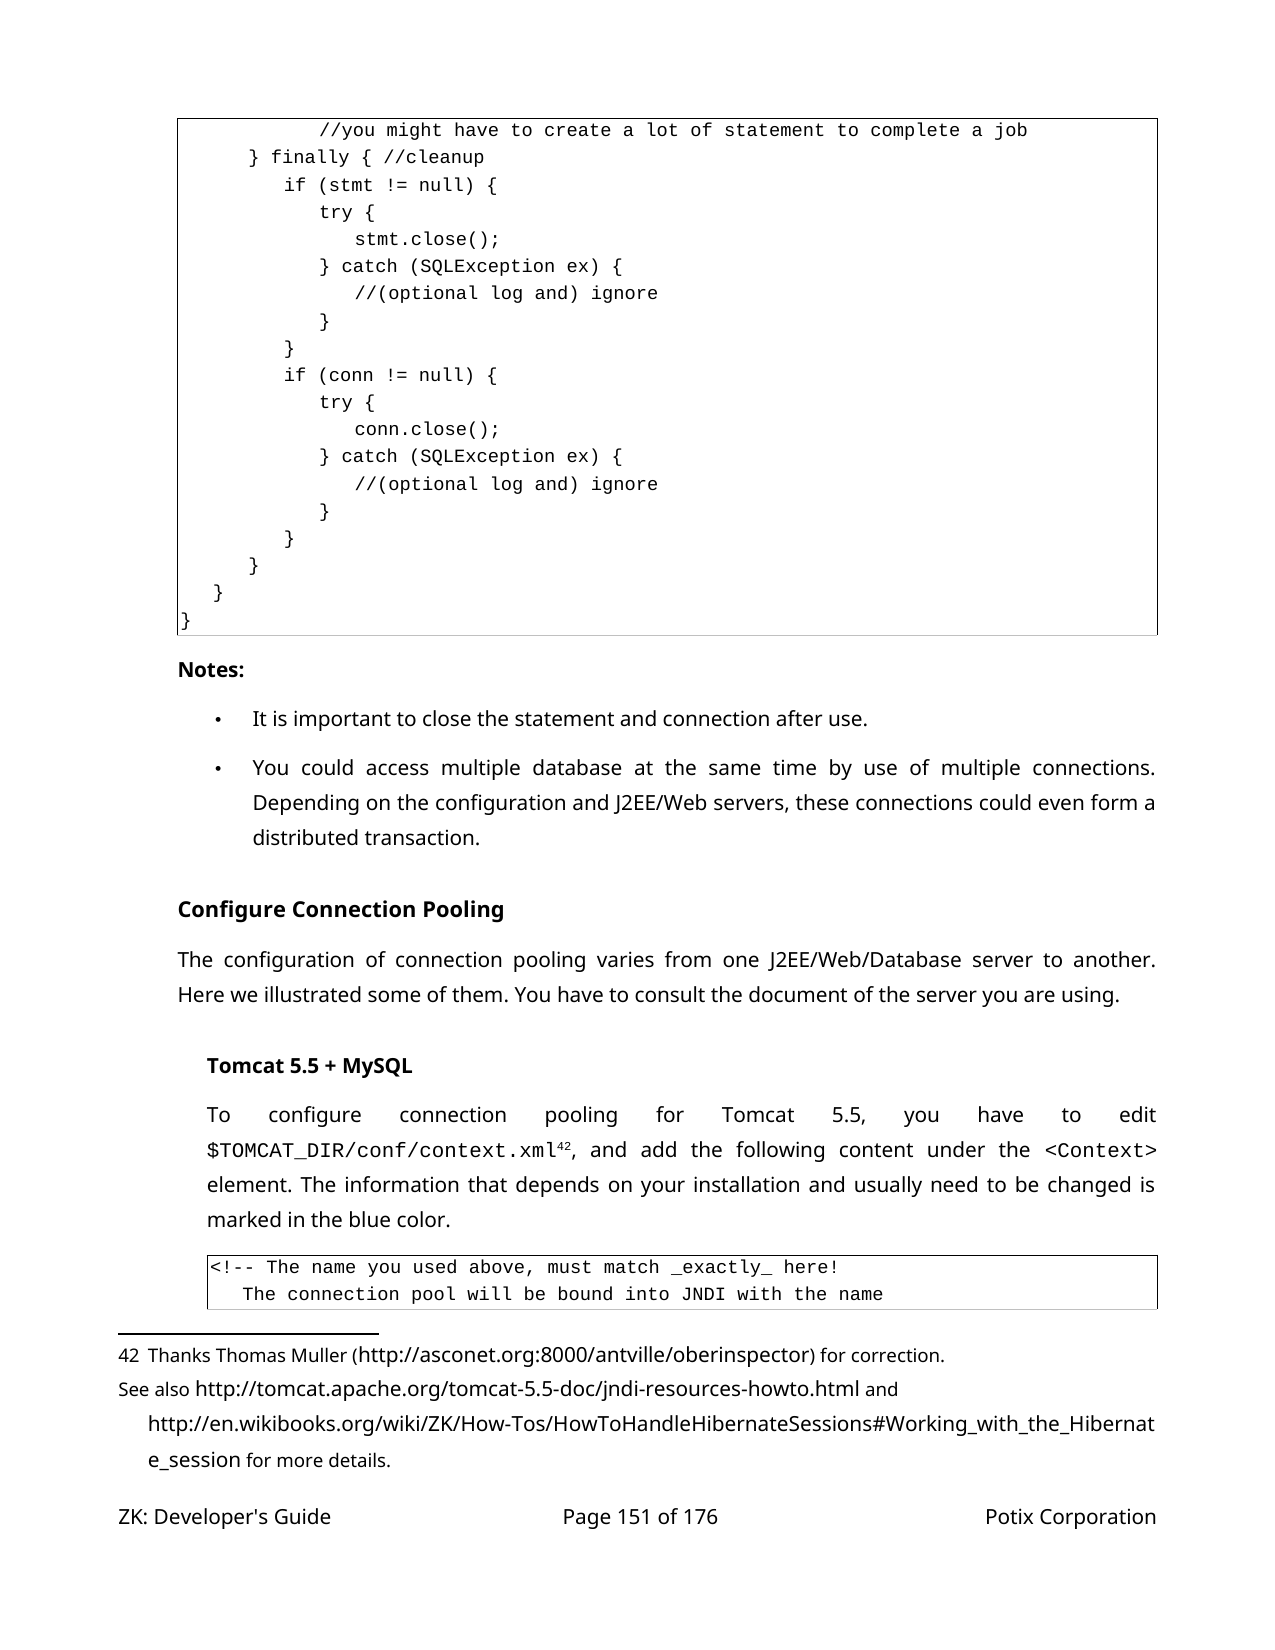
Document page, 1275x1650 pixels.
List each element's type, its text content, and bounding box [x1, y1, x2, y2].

text See also http://tomcat.apache.org/tomcat-5.5-doc/jndi-resources-howto.html and http://en.wikibooks.org/wiki/ZK/How-Tos/HowToHandleHibernateSessions#Working_with_the_Hibernate_session for more details. [118, 1374, 1157, 1473]
text //you might have to create a lot of statement to complete a job [178, 119, 1157, 142]
text } [178, 336, 1157, 360]
subtitle Configure Connection Pooling [177, 894, 1157, 924]
list You could access multiple database at the same time by use of multiple connections. Depending on the configuration and J2EE/Web servers, these connections could even form a distributed transaction. [215, 753, 1157, 852]
text } [178, 553, 1157, 577]
text Notes: [177, 655, 1157, 684]
text } [178, 526, 1157, 550]
text } [178, 580, 1157, 604]
text //(optional log and) ignore [178, 472, 1157, 496]
text try { [178, 200, 1157, 224]
text } [178, 308, 1157, 333]
text Thanks Thomas Muller (http://asconet.org:8000/antville/oberinspector) for correction. [118, 1340, 1157, 1368]
text To configure connection pooling for Tomcat 5.5, you have to edit $TOMCAT_DIR/conf/context.xml, and add the following content under the <Context> element. The information that depends on your installation and usually need to be changed is marked in the blue color. [207, 1100, 1157, 1234]
text stmt.close(); [178, 227, 1157, 251]
text } catch (SQLException ex) { [178, 254, 1157, 278]
text try { [178, 390, 1157, 414]
text <!-- The name you used above, must match _exactly_ here! [208, 1256, 1157, 1279]
text } catch (SQLException ex) { [178, 444, 1157, 469]
text //(optional log and) ignore [178, 281, 1157, 306]
list It is important to close the statement and connection after use. [215, 704, 1157, 732]
text } [178, 499, 1157, 523]
text conn.close(); [178, 417, 1157, 441]
subtitle Tomcat 5.5 + MySQL [207, 1051, 1157, 1079]
text if (stmt != null) { [178, 172, 1157, 197]
text The connection pool will be bound into JNDI with the name [208, 1282, 1157, 1309]
text The configuration of connection pooling varies from one J2EE/Web/Database server to another. Here we illustrated some of them. You have to consult the document of the server you are using. [177, 945, 1157, 1008]
text } [178, 607, 1157, 635]
text if (conn != null) { [178, 363, 1157, 387]
text } finally { //cleanup [178, 145, 1157, 169]
